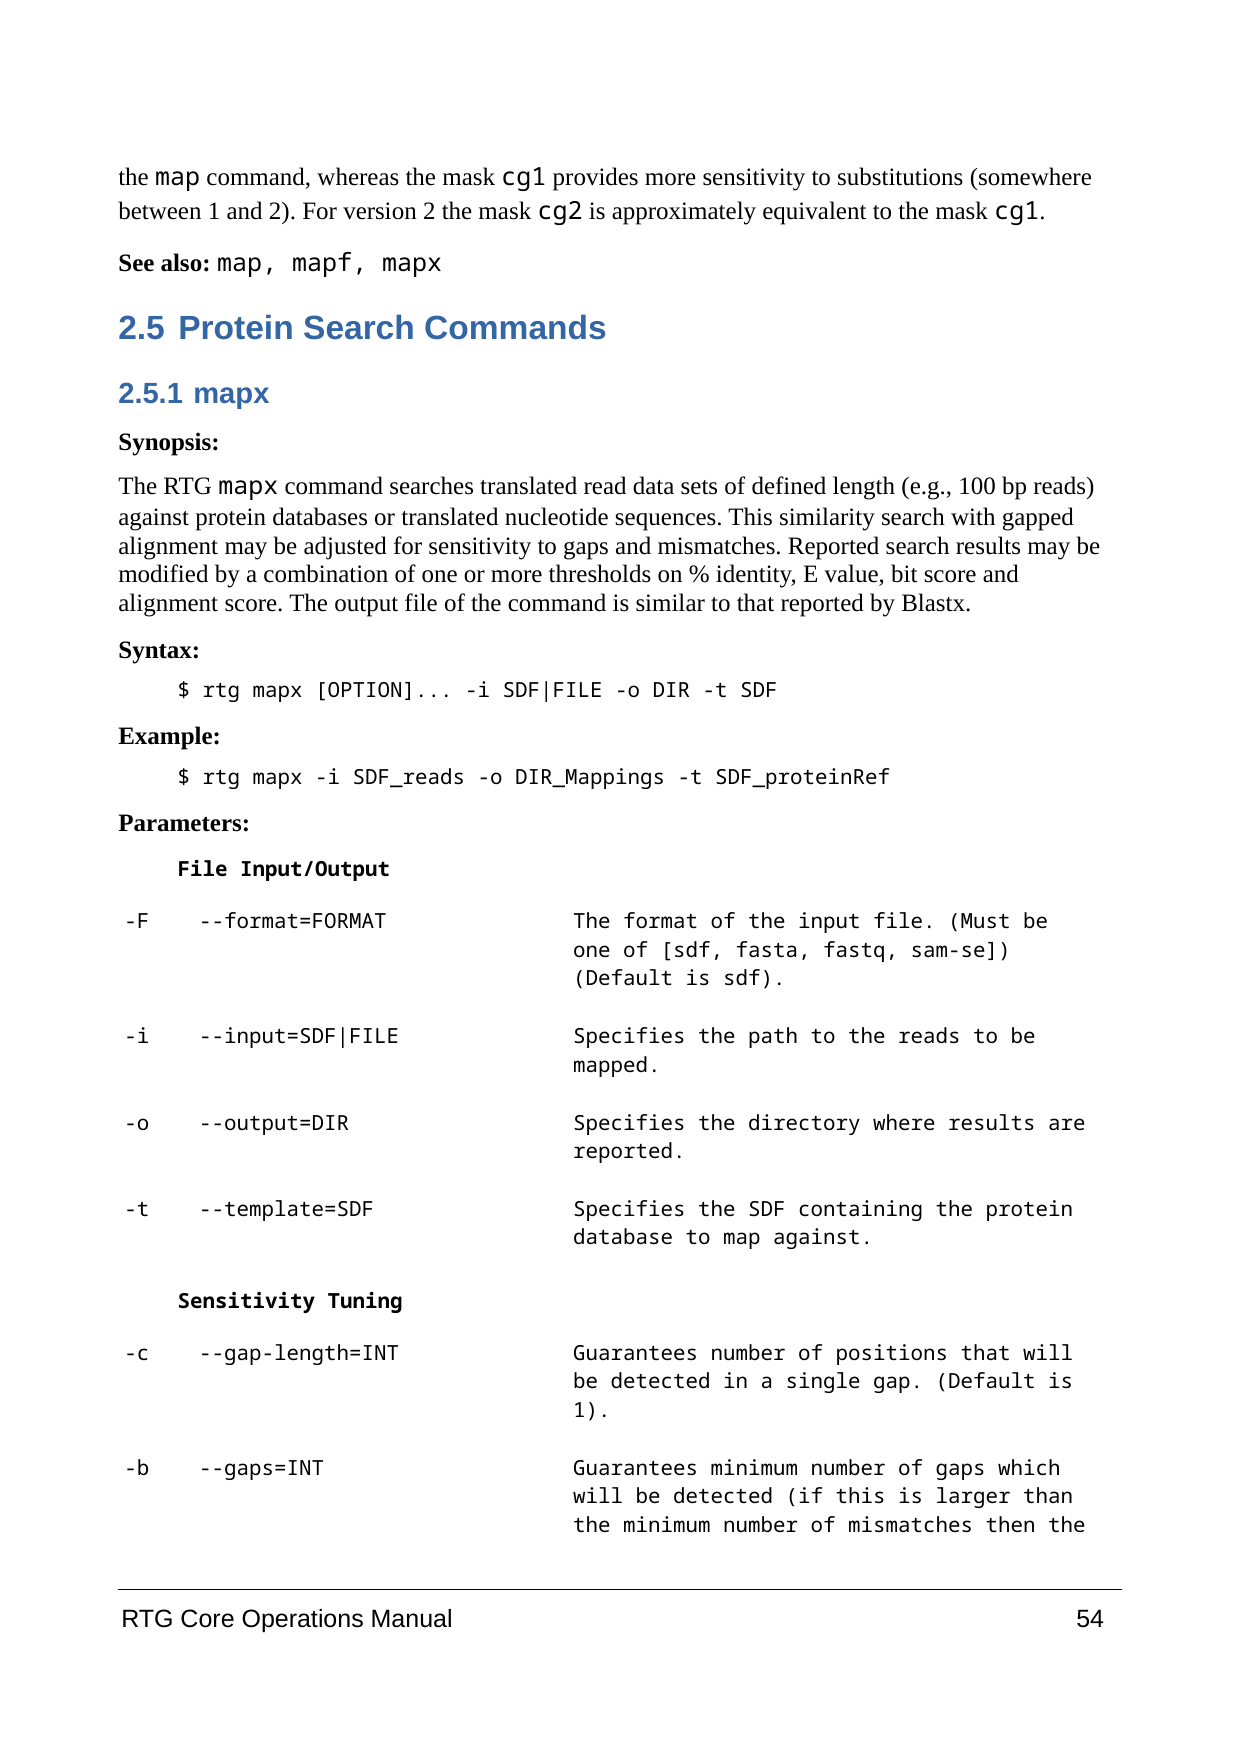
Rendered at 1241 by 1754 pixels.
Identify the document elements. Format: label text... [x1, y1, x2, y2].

subtitle Example: [118, 721, 1122, 750]
text the map command, whereas the mask cg1 provides more sensitivity to substitutions (somewhere between 1 and 2). For version 2 the mask cg2 is approximately equivalent to the mask cg1. [118, 159, 1122, 227]
text $ rtg mapx -i SDF_reads -o DIR_Mappings -t SDF_proteinRef [177, 762, 1122, 790]
table_header --gap-length=INT [193, 1326, 567, 1441]
table_cell -o [118, 1096, 193, 1182]
subtitle mapx [118, 376, 1122, 410]
table_cell -b [118, 1441, 193, 1538]
table_cell Specifies the directory where results are reported. [567, 1096, 1093, 1182]
text The RTG mapx command searches translated read data sets of defined length (e.g., 100 bp reads) against protein databases or translated nucleotide sequences. This similarity search with gapped alignment may be adjusted for sensitivity to gaps and mismatches. Reported search results may be modified by a combination of one or more thresholds on % identity, E value, bit score and alignment score. The output file of the command is similar to that reported by Blastx. [118, 468, 1122, 617]
table_cell --template=SDF [193, 1182, 567, 1268]
table_header Guarantees number of positions that will be detected in a single gap. (Default is 1). [567, 1326, 1093, 1441]
text See also: map, mapf, mapx [118, 244, 1122, 278]
table_header The format of the input file. (Must be one of [sdf, fasta, fastq, sam-se]) (Default is sdf). [567, 895, 1093, 1009]
table_cell --output=DIR [193, 1096, 567, 1182]
table_cell -i [118, 1010, 193, 1096]
table_cell Guarantees minimum number of gaps which will be detected (if this is larger than the minimum number of mismatches then the [567, 1441, 1093, 1538]
table_cell -t [118, 1182, 193, 1268]
table_cell --input=SDF|FILE [193, 1010, 567, 1096]
text $ rtg mapx [OPTION]... -i SDF|FILE -o DIR -t SDF [177, 675, 1122, 704]
text Sensitivity Tuning [177, 1286, 1122, 1315]
table_header -F [118, 895, 193, 1009]
subtitle Parameters: [118, 808, 1122, 837]
text File Input/Output [177, 854, 1122, 883]
table_cell Specifies the path to the reads to be mapped. [567, 1010, 1093, 1096]
table_cell --gaps=INT [193, 1441, 567, 1538]
table_cell Specifies the SDF containing the protein database to map against. [567, 1182, 1093, 1268]
subtitle Protein Search Commands [118, 308, 1122, 347]
subtitle Syntax: [118, 635, 1122, 663]
table_header --format=FORMAT [193, 895, 567, 1009]
table_header -c [118, 1326, 193, 1441]
subtitle Synopsis: [118, 427, 1122, 456]
